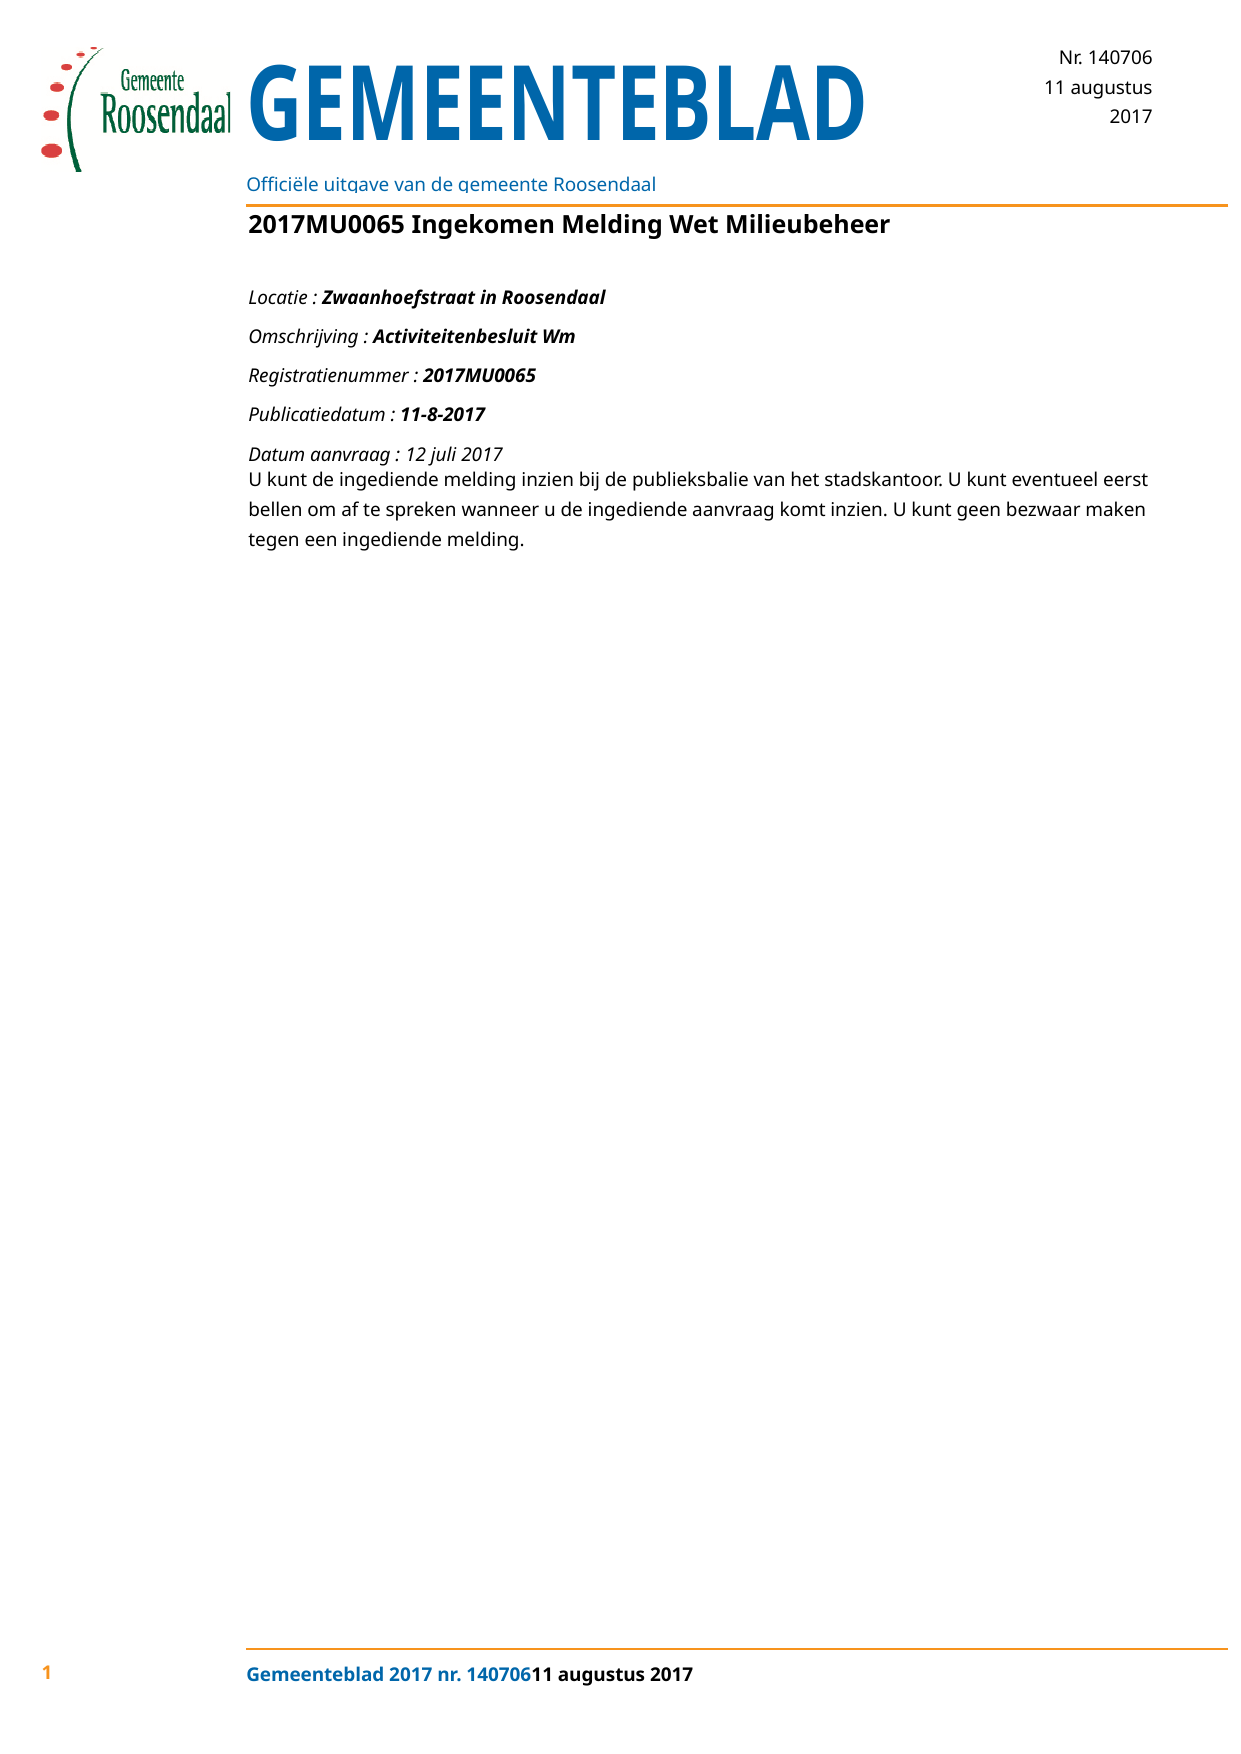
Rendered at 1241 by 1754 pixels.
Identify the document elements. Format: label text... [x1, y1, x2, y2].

text Publicatiedatum : 11-8-2017 [248, 402, 1152, 427]
text 2017MU0065 Ingekomen Melding Wet Milieubeheer [248, 207, 1152, 241]
picture [41, 47, 231, 172]
text Registratienummer : 2017MU0065 [248, 362, 1152, 388]
text U kunt de ingediende melding inzien bij de publieksbalie van het stadskantoor. U kunt eventueel eerst bellen om af te spreken wanneer u de ingediende aanvraag komt inzien. U kunt geen bezwaar maken tegen een ingediende melding. [248, 467, 1152, 552]
text Locatie : Zwaanhoefstraat in Roosendaal [248, 284, 1152, 309]
text Omschrijving : Activiteitenbesluit Wm [248, 323, 1152, 349]
text Datum aanvraag : 12 juli 2017 [248, 441, 1152, 467]
